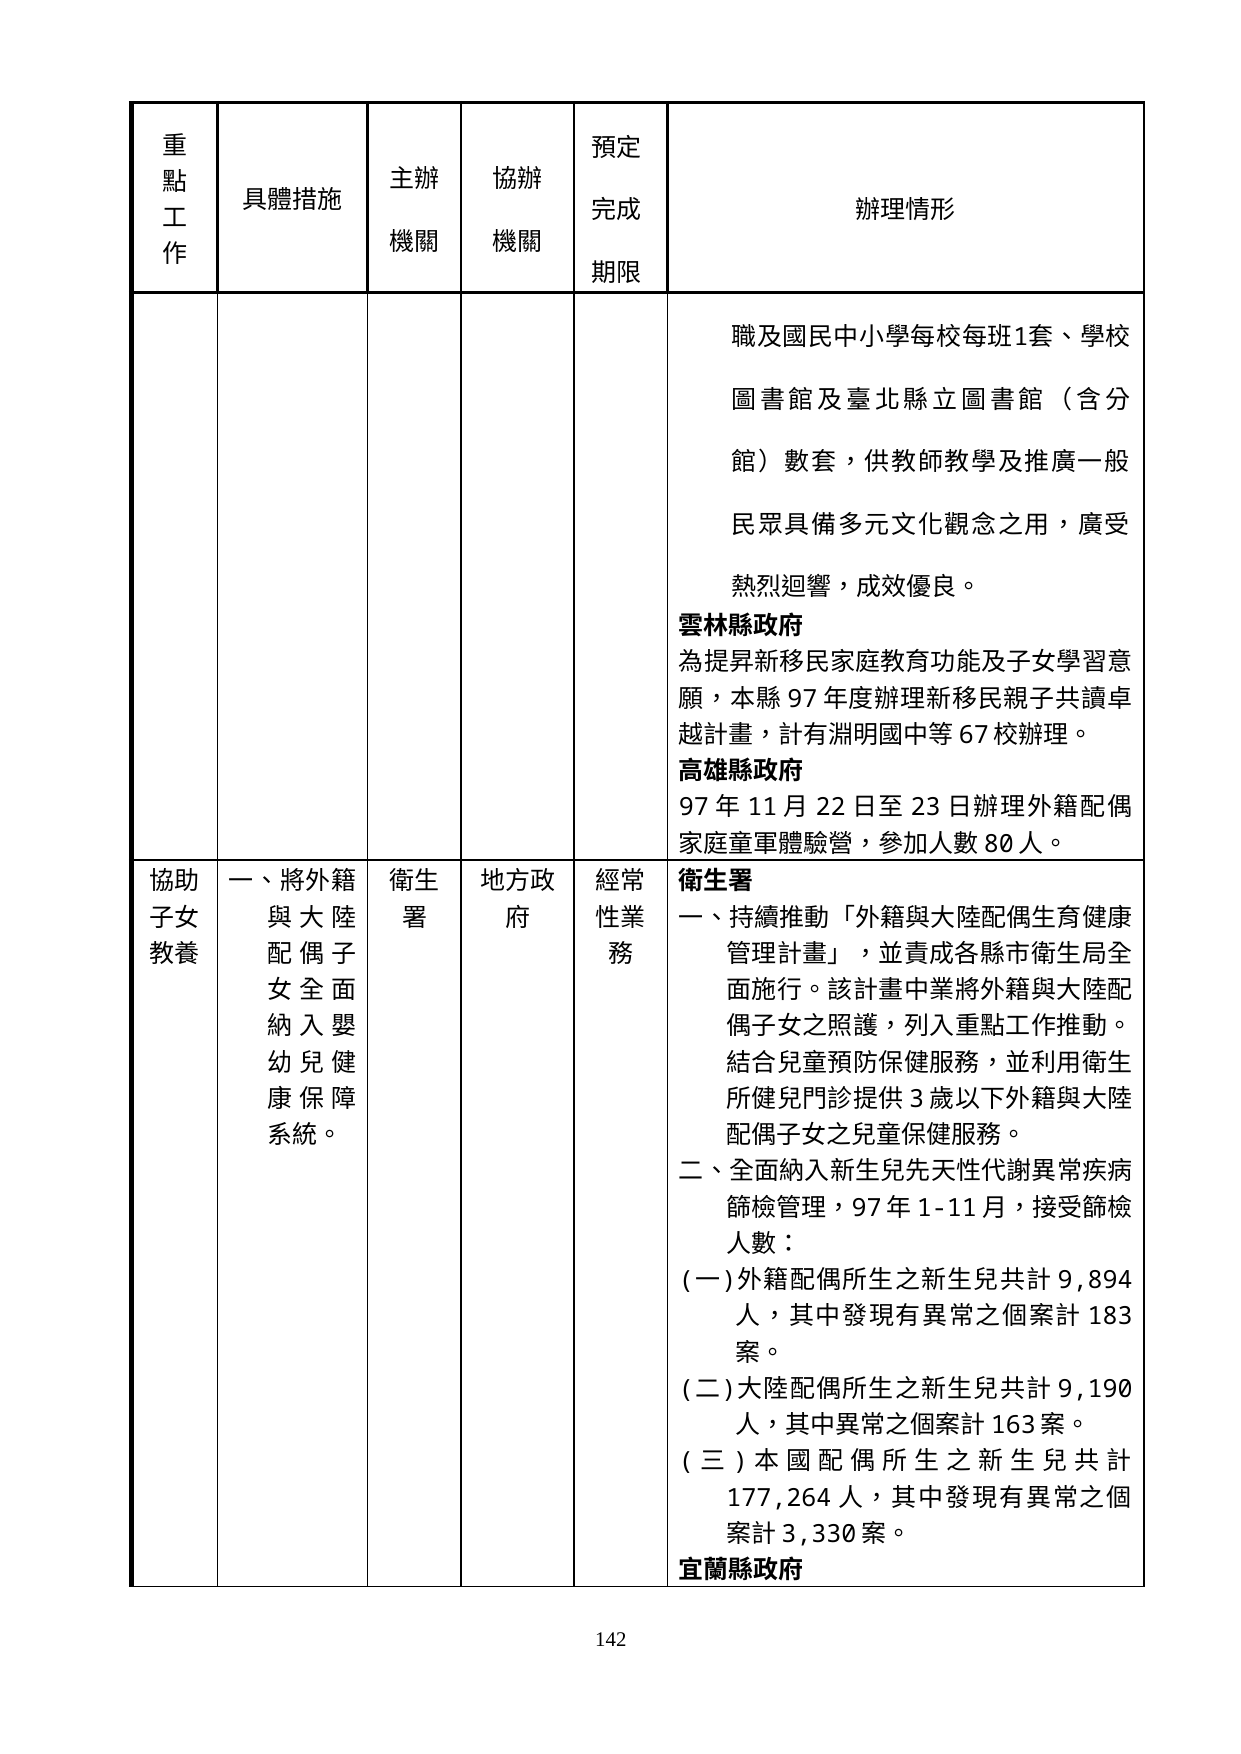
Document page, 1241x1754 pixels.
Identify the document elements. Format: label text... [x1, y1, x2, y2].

table_header 協辦 機關 [462, 104, 573, 291]
table_cell [134, 294, 217, 859]
table_header 主辦 機關 [369, 104, 460, 291]
table_header 重點工作 [134, 104, 216, 291]
table_header 具體措施 [219, 104, 366, 291]
table_cell [368, 294, 460, 859]
table_cell 衛生署 [368, 861, 460, 1586]
table_cell 經常性業務 [575, 861, 667, 1586]
table_cell 職及國民中小學每校每班1套、學校圖書館及臺北縣立圖書館（含分館）數套，供教師教學及推廣一般民眾具備多元文化觀念之用，廣受熱烈迴響，成效優良。 雲林縣政府 為提昇新移民家庭教育功能及子女學習意願，本縣97年度辦理新移民親子共讀卓越計畫，計有淵明國中等67校辦理。 高雄縣政府 97年11月22日至23日辦理外籍配偶家庭童軍體驗營，參加人數80人。 [668, 294, 1143, 859]
table_cell [218, 294, 367, 859]
table_header 辦理情形 [669, 104, 1143, 291]
table_cell 一、將外籍與大陸配偶子女全面納入嬰幼兒健康保障系統。 [218, 861, 367, 1586]
table_header 預定完成期限 [575, 104, 666, 291]
table_cell [462, 294, 573, 859]
table_cell 協助子女教養 [134, 861, 217, 1586]
table_cell [575, 294, 667, 859]
table_cell 地方政府 [462, 861, 573, 1586]
table_cell 衛生署 一、持續推動「外籍與大陸配偶生育健康管理計畫」，並責成各縣市衛生局全面施行。該計畫中業將外籍與大陸配偶子女之照護，列入重點工作推動。結合兒童預防保健服務，並利用衛生所健兒門診提供3歲以下外籍與大陸配偶子女之兒童保健服務。 二、全面納入新生兒先天性代謝異常疾病篩檢管理，97年1-11月，接受篩檢人數： (一)外籍配偶所生之新生兒共計9,894人，其中發現有異常之個案計183案。 (二)大陸配偶所生之新生兒共計9,190人，其中異常之個案計163案。 (三)本國配偶所生之新生兒共計177,264人，其中發現有異常之個案計3,330案。 宜蘭縣政府 [668, 861, 1143, 1586]
